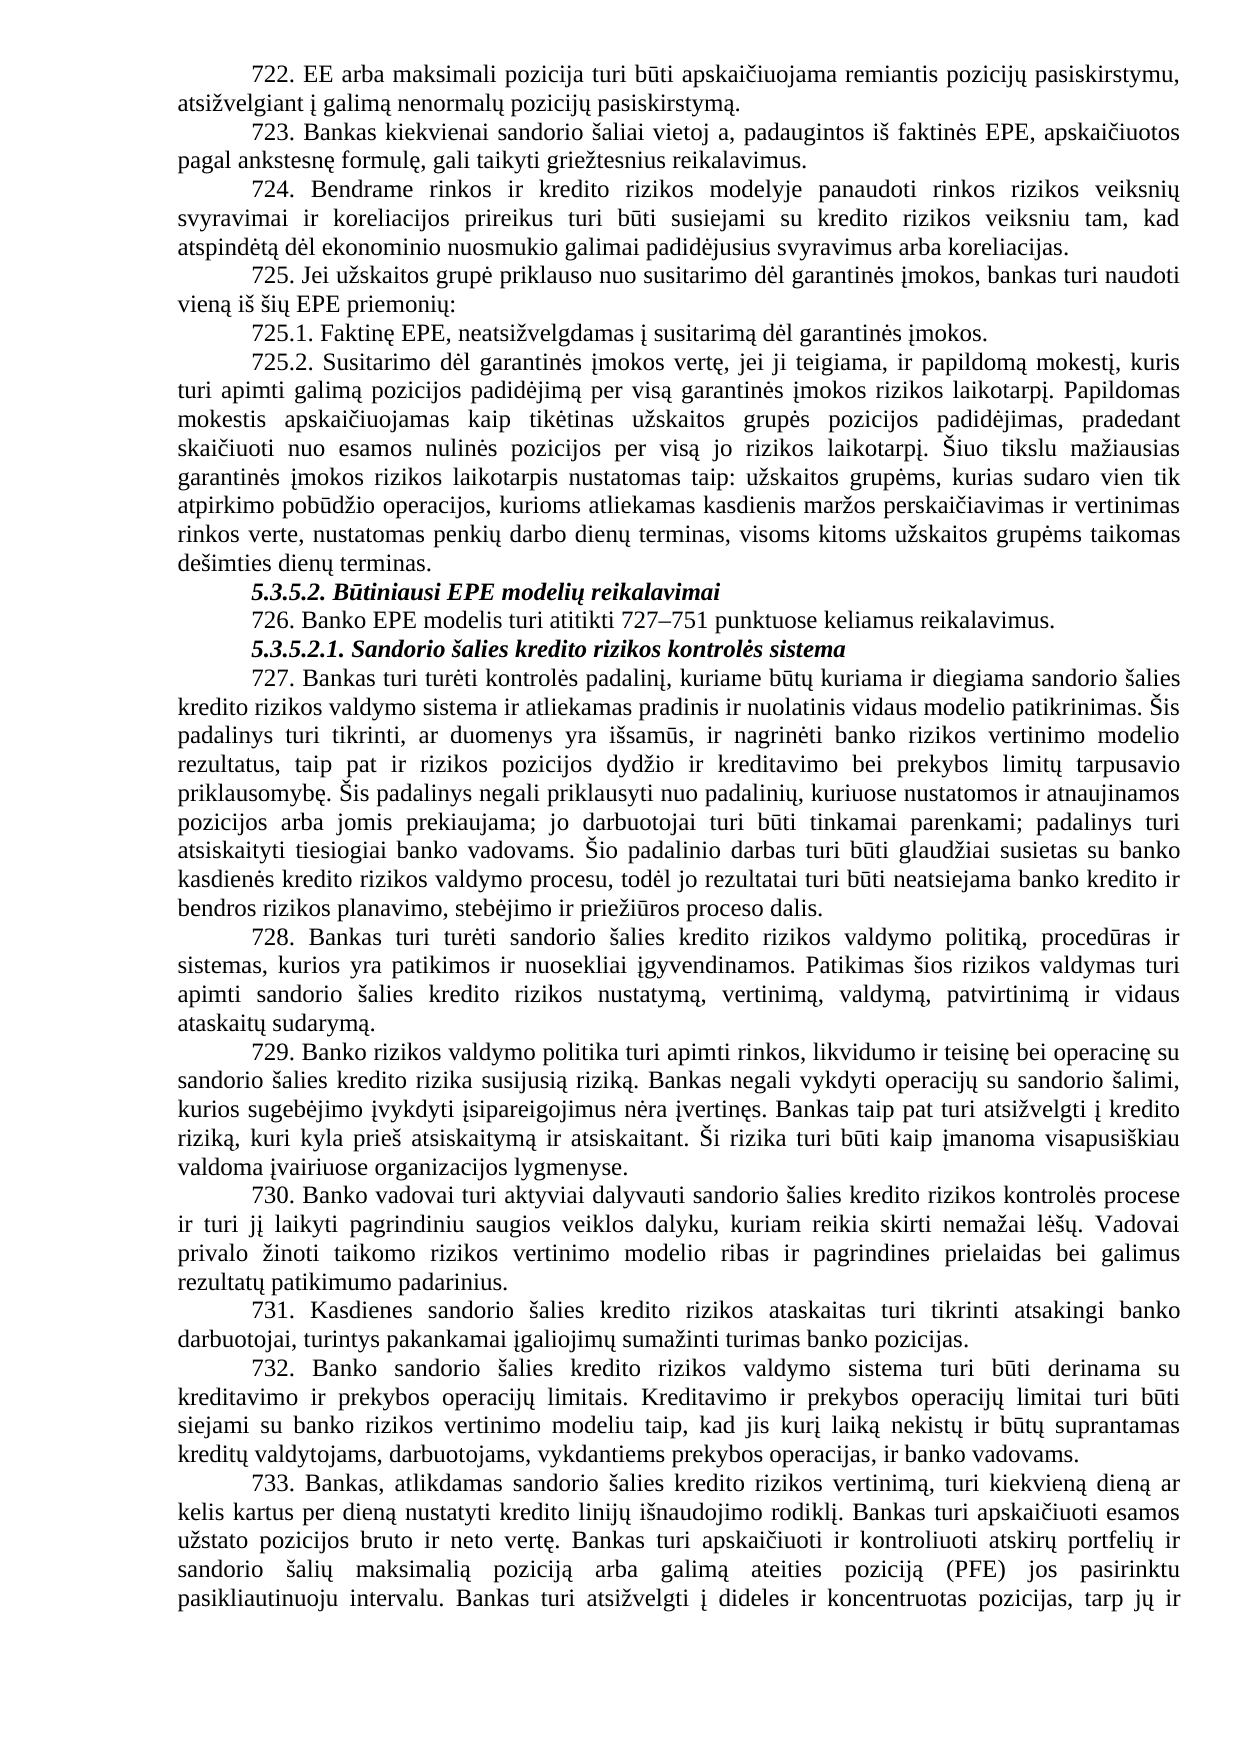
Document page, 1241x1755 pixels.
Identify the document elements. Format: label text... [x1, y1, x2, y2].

text 727. Bankas turi turėti kontrolės padalinį, kuriame būtų kuriama ir diegiama sandorio šalies kredito rizikos valdymo sistema ir atliekamas pradinis ir nuolatinis vidaus modelio patikrinimas. Šis padalinys turi tikrinti, ar duomenys yra išsamūs, ir nagrinėti banko rizikos vertinimo modelio rezultatus, taip pat ir rizikos pozicijos dydžio ir kreditavimo bei prekybos limitų tarpusavio priklausomybę. Šis padalinys negali priklausyti nuo padalinių, kuriuose nustatomos ir atnaujinamos pozicijos arba jomis prekiaujama; jo darbuotojai turi būti tinkamai parenkami; padalinys turi atsiskaityti tiesiogiai banko vadovams. Šio padalinio darbas turi būti glaudžiai susietas su banko kasdienės kredito rizikos valdymo procesu, todėl jo rezultatai turi būti neatsiejama banko kredito ir bendros rizikos planavimo, stebėjimo ir priežiūros proceso dalis. [177, 663, 1181, 922]
text 725.2. Susitarimo dėl garantinės įmokos vertę, jei ji teigiama, ir papildomą mokestį, kuris turi apimti galimą pozicijos padidėjimą per visą garantinės įmokos rizikos laikotarpį. Papildomas mokestis apskaičiuojamas kaip tikėtinas užskaitos grupės pozicijos padidėjimas, pradedant skaičiuoti nuo esamos nulinės pozicijos per visą jo rizikos laikotarpį. Šiuo tikslu mažiausias garantinės įmokos rizikos laikotarpis nustatomas taip: užskaitos grupėms, kurias sudaro vien tik atpirkimo pobūdžio operacijos, kurioms atliekamas kasdienis maržos perskaičiavimas ir vertinimas rinkos verte, nustatomas penkių darbo dienų terminas, visoms kitoms užskaitos grupėms taikomas dešimties dienų terminas. [177, 347, 1181, 577]
text 5.3.5.2. Būtiniausi EPE modelių reikalavimai [177, 577, 1181, 605]
text 725. Jei užskaitos grupė priklauso nuo susitarimo dėl garantinės įmokos, bankas turi naudoti vieną iš šių EPE priemonių: [177, 260, 1181, 318]
text 723. Bankas kiekvienai sandorio šaliai vietoj a, padaugintos iš faktinės EPE, apskaičiuotos pagal ankstesnę formulę, gali taikyti griežtesnius reikalavimus. [177, 117, 1181, 174]
text 726. Banko EPE modelis turi atitikti 727–751 punktuose keliamus reikalavimus. [177, 605, 1181, 634]
text 731. Kasdienes sandorio šalies kredito rizikos ataskaitas turi tikrinti atsakingi banko darbuotojai, turintys pakankamai įgaliojimų sumažinti turimas banko pozicijas. [177, 1295, 1181, 1353]
text 725.1. Faktinę EPE, neatsižvelgdamas į susitarimą dėl garantinės įmokos. [177, 318, 1181, 347]
text 728. Bankas turi turėti sandorio šalies kredito rizikos valdymo politiką, procedūras ir sistemas, kurios yra patikimos ir nuosekliai įgyvendinamos. Patikimas šios rizikos valdymas turi apimti sandorio šalies kredito rizikos nustatymą, vertinimą, valdymą, patvirtinimą ir vidaus ataskaitų sudarymą. [177, 922, 1181, 1037]
text 729. Banko rizikos valdymo politika turi apimti rinkos, likvidumo ir teisinę bei operacinę su sandorio šalies kredito rizika susijusią riziką. Bankas negali vykdyti operacijų su sandorio šalimi, kurios sugebėjimo įvykdyti įsipareigojimus nėra įvertinęs. Bankas taip pat turi atsižvelgti į kredito riziką, kuri kyla prieš atsiskaitymą ir atsiskaitant. Ši rizika turi būti kaip įmanoma visapusiškiau valdoma įvairiuose organizacijos lygmenyse. [177, 1037, 1181, 1180]
text 732. Banko sandorio šalies kredito rizikos valdymo sistema turi būti derinama su kreditavimo ir prekybos operacijų limitais. Kreditavimo ir prekybos operacijų limitai turi būti siejami su banko rizikos vertinimo modeliu taip, kad jis kurį laiką nekistų ir būtų suprantamas kreditų valdytojams, darbuotojams, vykdantiems prekybos operacijas, ir banko vadovams. [177, 1353, 1181, 1468]
text 730. Banko vadovai turi aktyviai dalyvauti sandorio šalies kredito rizikos kontrolės procese ir turi jį laikyti pagrindiniu saugios veiklos dalyku, kuriam reikia skirti nemažai lėšų. Vadovai privalo žinoti taikomo rizikos vertinimo modelio ribas ir pagrindines prielaidas bei galimus rezultatų patikimumo padarinius. [177, 1180, 1181, 1295]
text 722. EE arba maksimali pozicija turi būti apskaičiuojama remiantis pozicijų pasiskirstymu, atsižvelgiant į galimą nenormalų pozicijų pasiskirstymą. [177, 59, 1181, 117]
text 733. Bankas, atlikdamas sandorio šalies kredito rizikos vertinimą, turi kiekvieną dieną ar kelis kartus per dieną nustatyti kredito linijų išnaudojimo rodiklį. Bankas turi apskaičiuoti esamos užstato pozicijos bruto ir neto vertę. Bankas turi apskaičiuoti ir kontroliuoti atskirų portfelių ir sandorio šalių maksimalią poziciją arba galimą ateities poziciją (PFE) jos pasirinktu pasikliautinuoju intervalu. Bankas turi atsižvelgti į dideles ir koncentruotas pozicijas, tarp jų ir [177, 1468, 1181, 1612]
text 724. Bendrame rinkos ir kredito rizikos modelyje panaudoti rinkos rizikos veiksnių svyravimai ir koreliacijos prireikus turi būti susiejami su kredito rizikos veiksniu tam, kad atspindėtą dėl ekonominio nuosmukio galimai padidėjusius svyravimus arba koreliacijas. [177, 174, 1181, 260]
text 5.3.5.2.1. Sandorio šalies kredito rizikos kontrolės sistema [177, 634, 1181, 663]
